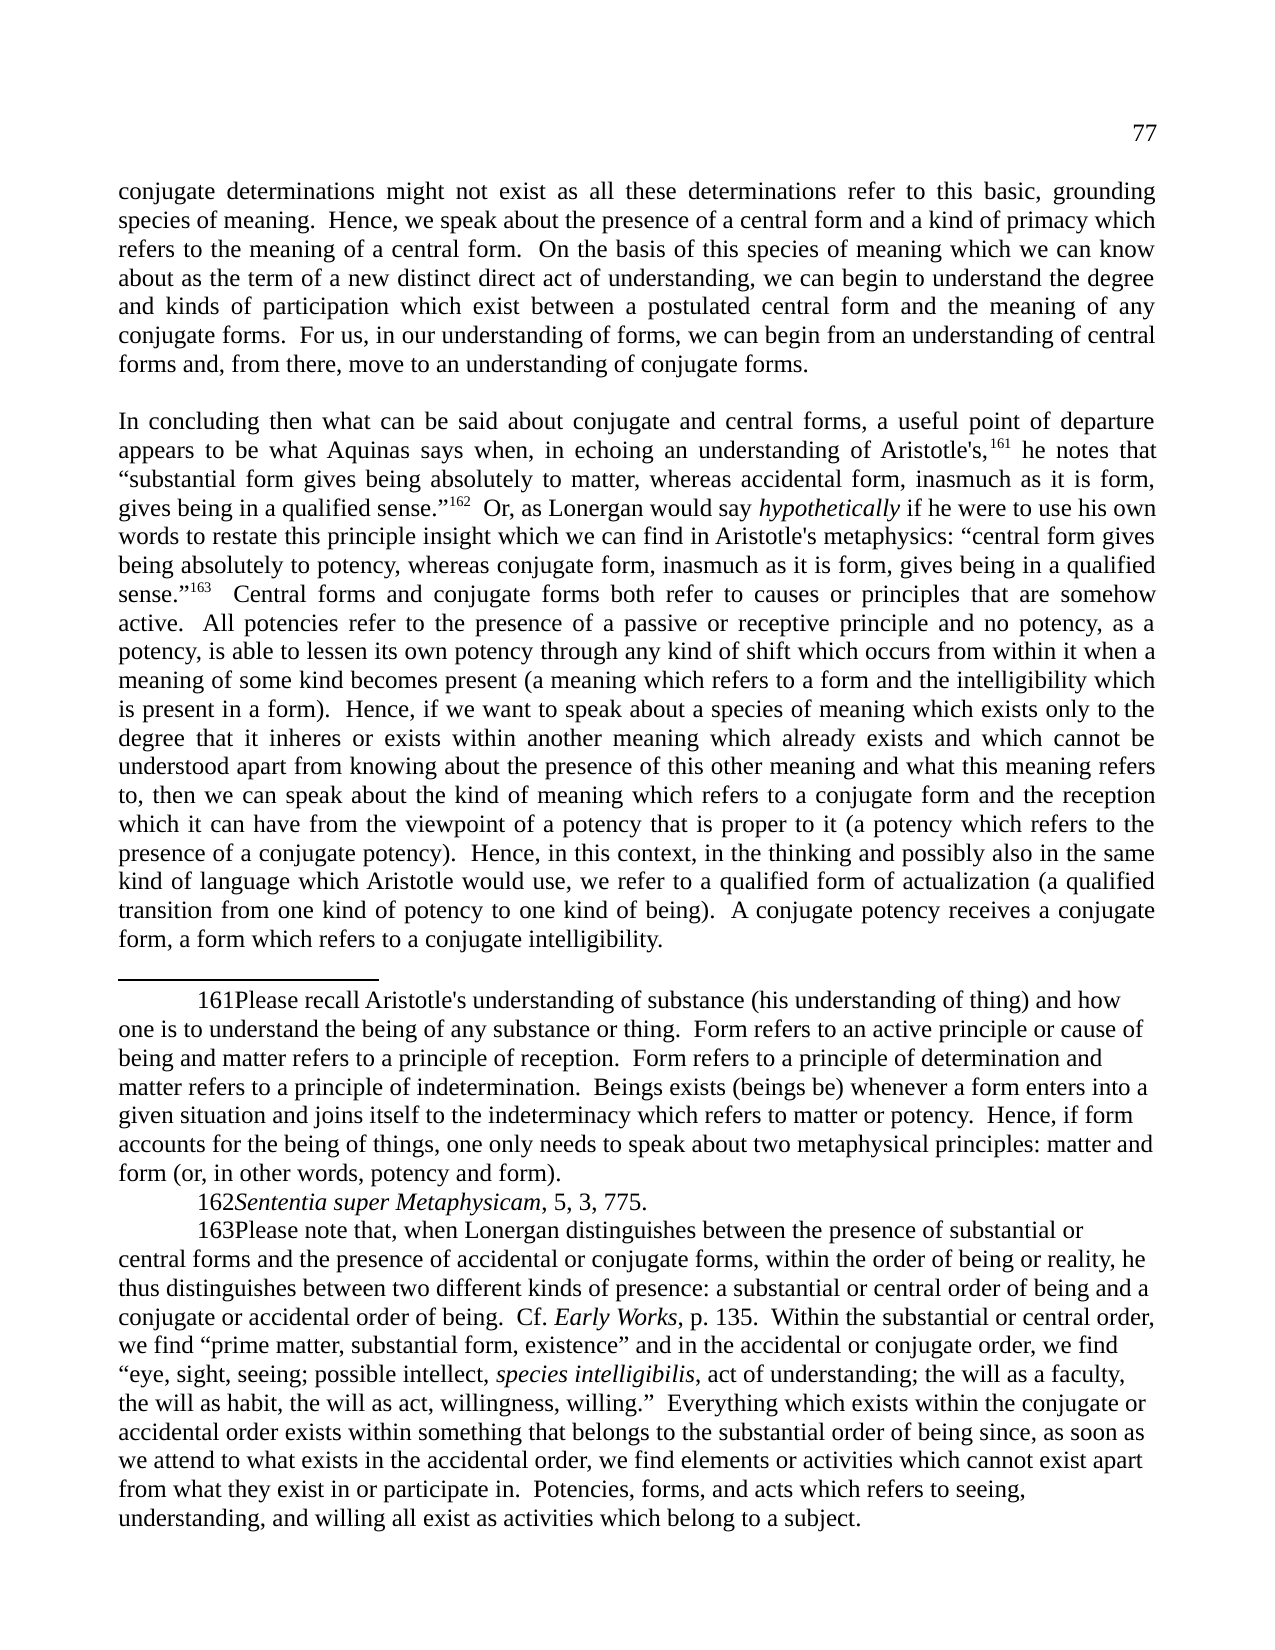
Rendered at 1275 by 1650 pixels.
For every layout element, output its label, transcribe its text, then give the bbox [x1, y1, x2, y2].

text conjugate determinations might not exist as all these determinations refer to this basic, grounding species of meaning. Hence, we speak about the presence of a central form and a kind of primacy which refers to the meaning of a central form. On the basis of this species of meaning which we can know about as the term of a new distinct direct act of understanding, we can begin to understand the degree and kinds of participation which exist between a postulated central form and the meaning of any conjugate forms. For us, in our understanding of forms, we can begin from an understanding of central forms and, from there, move to an understanding of conjugate forms. [118, 176, 1157, 378]
text Please note that, when Lonergan distinguishes between the presence of substantial or central forms and the presence of accidental or conjugate forms, within the order of being or reality, he thus distinguishes between two different kinds of presence: a substantial or central order of being and a conjugate or accidental order of being. Cf. Early Works, p. 135. Within the substantial or central order, we find “prime matter, substantial form, existence” and in the accidental or conjugate order, we find “eye, sight, seeing; possible intellect, species intelligibilis, act of understanding; the will as a faculty, the will as habit, the will as act, willingness, willing.” Everything which exists within the conjugate or accidental order exists within something that belongs to the substantial order of being since, as soon as we attend to what exists in the accidental order, we find elements or activities which cannot exist apart from what they exist in or participate in. Potencies, forms, and acts which refers to seeing, understanding, and willing all exist as activities which belong to a subject. [118, 1216, 1157, 1532]
text Sententia super Metaphysicam, 5, 3, 775. [118, 1187, 1157, 1216]
text Please recall Aristotle's understanding of substance (his understanding of thing) and how one is to understand the being of any substance or thing. Form refers to an active principle or cause of being and matter refers to a principle of reception. Form refers to a principle of determination and matter refers to a principle of indetermination. Beings exists (beings be) whenever a form enters into a given situation and joins itself to the indeterminacy which refers to matter or potency. Hence, if form accounts for the being of things, one only needs to speak about two metaphysical principles: matter and form (or, in other words, potency and form). [118, 986, 1157, 1187]
text In concluding then what can be said about conjugate and central forms, a useful point of departure appears to be what Aquinas says when, in echoing an understanding of Aristotle's, he notes that “substantial form gives being absolutely to matter, whereas accidental form, inasmuch as it is form, gives being in a qualified sense.” Or, as Lonergan would say hypothetically if he were to use his own words to restate this principle insight which we can find in Aristotle's metaphysics: “central form gives being absolutely to potency, whereas conjugate form, inasmuch as it is form, gives being in a qualified sense.” Central forms and conjugate forms both refer to causes or principles that are somehow active. All potencies refer to the presence of a passive or receptive principle and no potency, as a potency, is able to lessen its own potency through any kind of shift which occurs from within it when a meaning of some kind becomes present (a meaning which refers to a form and the intelligibility which is present in a form). Hence, if we want to speak about a species of meaning which exists only to the degree that it inheres or exists within another meaning which already exists and which cannot be understood apart from knowing about the presence of this other meaning and what this meaning refers to, then we can speak about the kind of meaning which refers to a conjugate form and the reception which it can have from the viewpoint of a potency that is proper to it (a potency which refers to the presence of a conjugate potency). Hence, in this context, in the thinking and possibly also in the same kind of language which Aristotle would use, we refer to a qualified form of actualization (a qualified transition from one kind of potency to one kind of being). A conjugate potency receives a conjugate form, a form which refers to a conjugate intelligibility. [118, 406, 1157, 953]
